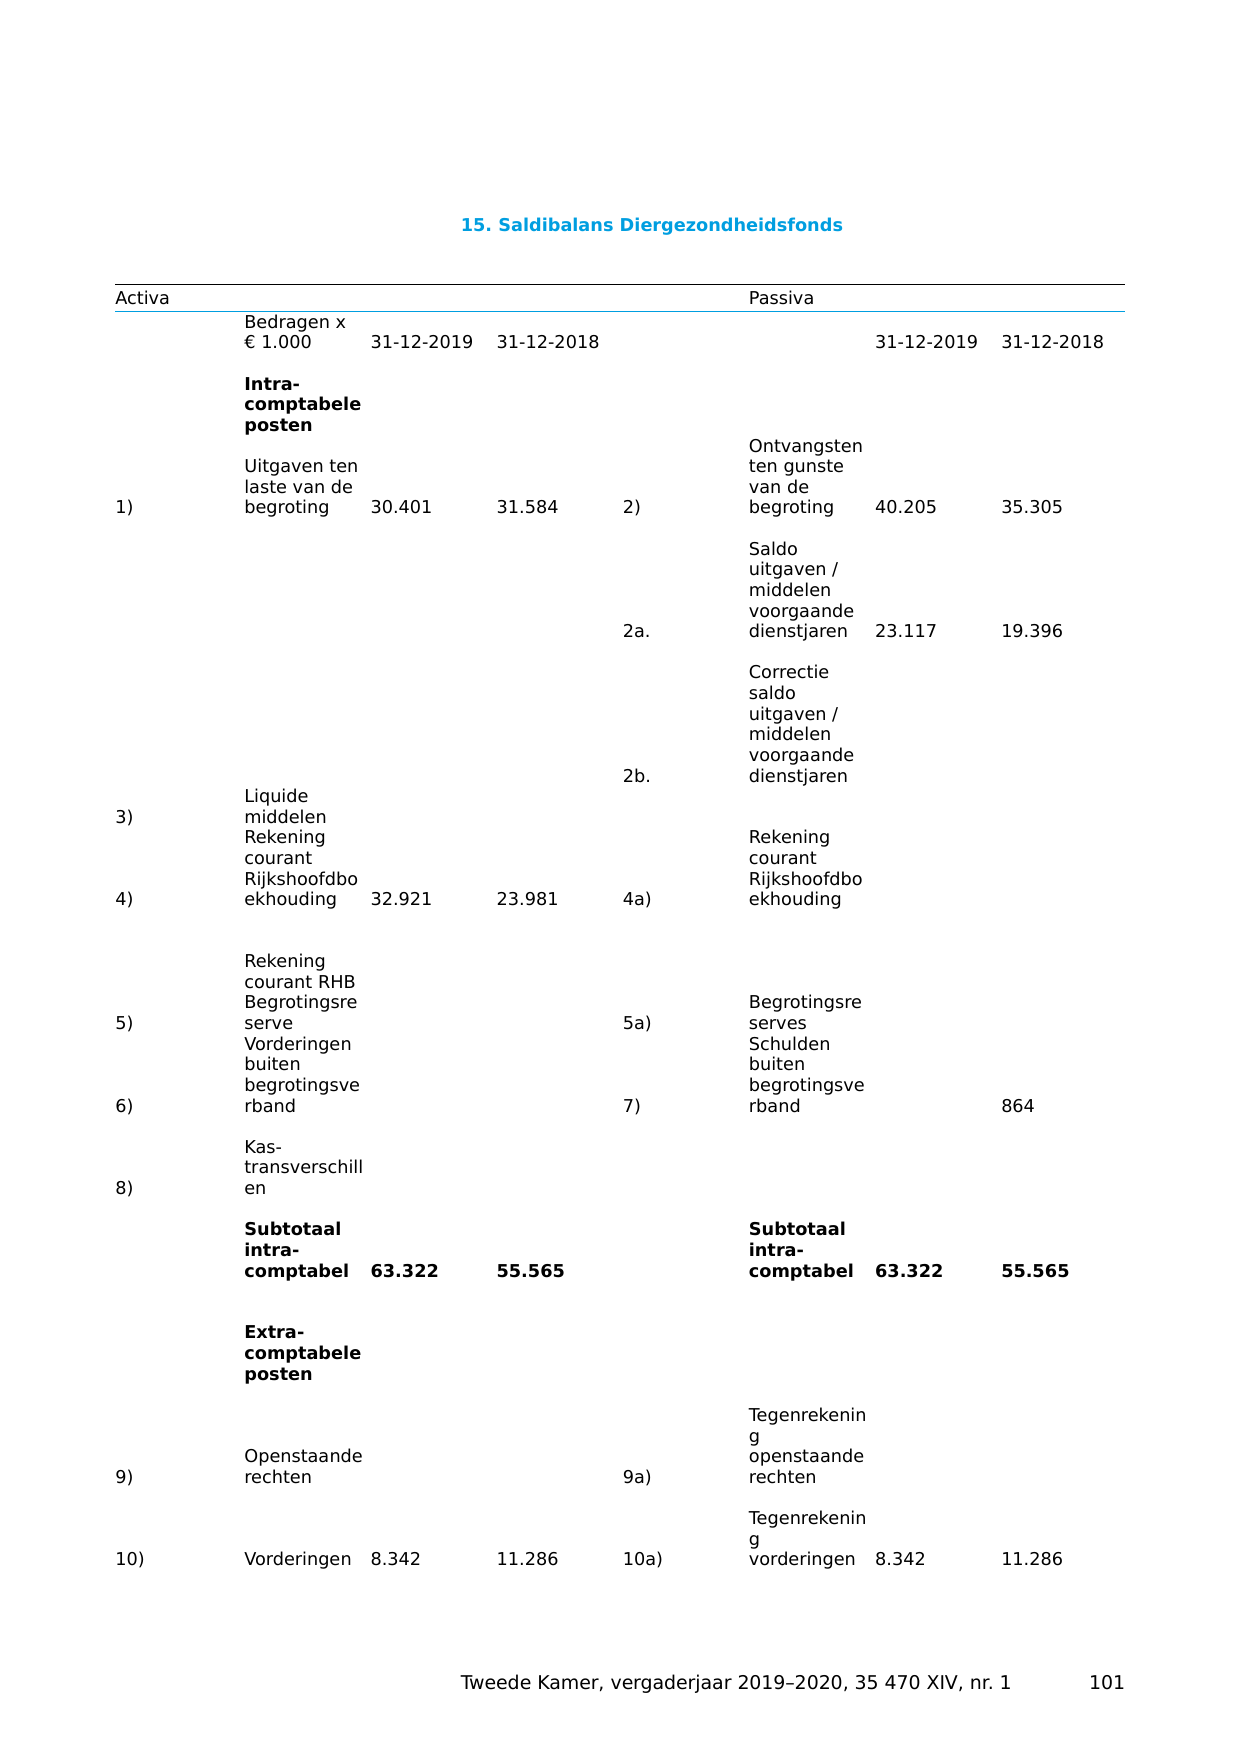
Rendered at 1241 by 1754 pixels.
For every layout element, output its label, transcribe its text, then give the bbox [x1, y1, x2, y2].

table_cell [368, 1323, 493, 1384]
table_cell Passiva [746, 285, 872, 311]
table_cell [620, 285, 746, 311]
table_cell [368, 931, 493, 951]
table_cell [241, 642, 367, 662]
table_cell [241, 1384, 367, 1405]
table_cell [368, 1570, 493, 1591]
table_cell [115, 642, 241, 662]
table_cell [115, 1488, 241, 1508]
table_cell [998, 1116, 1125, 1137]
table_cell [494, 786, 620, 827]
table_cell [620, 1137, 746, 1199]
table_cell [872, 828, 998, 910]
table_cell [872, 1116, 998, 1137]
table_cell [115, 1116, 241, 1137]
table_cell [494, 1116, 620, 1137]
table_cell [620, 1219, 746, 1281]
table_cell [115, 1570, 241, 1591]
table_cell [746, 910, 872, 931]
table_cell [494, 1281, 620, 1302]
table_cell 63.322 [872, 1219, 998, 1281]
table_cell [998, 1137, 1125, 1199]
table_cell [494, 1323, 620, 1384]
table_cell 55.565 [998, 1219, 1125, 1281]
table_cell [620, 1323, 746, 1384]
table_cell [746, 1199, 872, 1219]
table_cell Vorderingen [241, 1508, 367, 1570]
table_cell 8.342 [872, 1508, 998, 1570]
table_cell [241, 285, 367, 311]
table_cell 23.981 [494, 828, 620, 910]
table_cell Subtotaal intra-comptabel [241, 1219, 367, 1281]
table_cell [746, 1116, 872, 1137]
table_cell Bedragen x € 1.000 [241, 312, 367, 353]
table_cell [368, 374, 493, 436]
table_cell [620, 910, 746, 931]
table_cell [872, 1488, 998, 1508]
table_cell [872, 1591, 998, 1611]
table_cell [620, 312, 746, 353]
table_cell [746, 1137, 872, 1199]
table_cell [368, 1034, 493, 1116]
table_cell [746, 642, 872, 662]
table_cell [494, 1137, 620, 1199]
table_cell [998, 1323, 1125, 1384]
table_cell [998, 1302, 1125, 1322]
table_cell [872, 1570, 998, 1591]
table_cell 63.322 [368, 1219, 493, 1281]
table_cell 31.584 [494, 436, 620, 518]
table_cell Kas-transverschillen [241, 1137, 367, 1199]
table_cell Begrotingsreserves [746, 951, 872, 1034]
table_header Saldibalans Diergezondheidsfonds [115, 259, 1125, 284]
table_cell [115, 931, 241, 951]
table_cell [746, 1384, 872, 1405]
table_cell [998, 374, 1125, 436]
table_cell [241, 1570, 367, 1591]
table_cell [746, 374, 872, 436]
table_cell [241, 539, 367, 642]
table_cell [368, 910, 493, 931]
table_cell [998, 1570, 1125, 1591]
table_cell [368, 1488, 493, 1508]
table_cell [241, 931, 367, 951]
table_cell [620, 518, 746, 539]
table_cell 32.921 [368, 828, 493, 910]
table_cell [998, 1281, 1125, 1302]
table_cell [494, 910, 620, 931]
table_cell Vorderingen buiten begrotingsverband [241, 1034, 367, 1116]
table_cell [872, 285, 998, 311]
table_cell [115, 1591, 241, 1611]
table_cell [998, 786, 1125, 827]
table_cell 5) [115, 951, 241, 1034]
table_cell [115, 539, 241, 642]
table_cell [620, 1570, 746, 1591]
table_cell [368, 1137, 493, 1199]
table_cell [872, 1199, 998, 1219]
table_cell 11.286 [998, 1508, 1125, 1570]
table_cell [746, 1570, 872, 1591]
table_cell 2b. [620, 663, 746, 786]
table_cell [494, 374, 620, 436]
table_cell [241, 1302, 367, 1322]
table_cell 6) [115, 1034, 241, 1116]
table_cell 2a. [620, 539, 746, 642]
table_cell 1) [115, 436, 241, 518]
table_cell 864 [998, 1034, 1125, 1116]
table_cell [872, 951, 998, 1034]
table_cell Subtotaal intra-comptabel [746, 1219, 872, 1281]
table_cell Rekening courant RHB Begrotingsreserve [241, 951, 367, 1034]
table_cell [998, 951, 1125, 1034]
table_cell [872, 1323, 998, 1384]
table_cell [368, 951, 493, 1034]
table_cell [494, 931, 620, 951]
table_cell [620, 1384, 746, 1405]
table_cell [620, 931, 746, 951]
table_cell [872, 642, 998, 662]
table_cell [746, 312, 872, 353]
table_cell Tegenrekening openstaande rechten [746, 1405, 872, 1487]
table_cell [115, 1384, 241, 1405]
table_cell 40.205 [872, 436, 998, 518]
table_cell [494, 539, 620, 642]
table_cell Correctie saldo uitgaven / middelen voorgaande dienstjaren [746, 663, 872, 786]
table_cell [872, 374, 998, 436]
table_cell [368, 1591, 493, 1611]
table_cell 10) [115, 1508, 241, 1570]
table_cell [746, 518, 872, 539]
table_cell [998, 285, 1125, 311]
table_cell [620, 642, 746, 662]
table_cell 4) [115, 828, 241, 910]
table_cell [241, 1199, 367, 1219]
table_cell [368, 285, 493, 311]
table_cell [494, 1570, 620, 1591]
table_cell [368, 1281, 493, 1302]
table_cell [241, 353, 367, 374]
table_cell [494, 1384, 620, 1405]
table_cell Activa [115, 285, 241, 311]
table_cell [620, 1116, 746, 1137]
table_cell 31-12-2019 [872, 312, 998, 353]
table_cell [998, 910, 1125, 931]
table_cell [494, 518, 620, 539]
table_cell [746, 786, 872, 827]
table_cell Extra-comptabele posten [241, 1323, 367, 1384]
table_cell 10a) [620, 1508, 746, 1570]
table_cell [872, 1405, 998, 1487]
table_cell [241, 1116, 367, 1137]
table_cell [998, 518, 1125, 539]
table_cell 35.305 [998, 436, 1125, 518]
table_cell [368, 1302, 493, 1322]
table_cell [115, 1323, 241, 1384]
table_cell [746, 1302, 872, 1322]
table_cell [872, 931, 998, 951]
table_cell [872, 1302, 998, 1322]
table_cell 23.117 [872, 539, 998, 642]
table_cell [998, 1488, 1125, 1508]
table_cell Openstaande rechten [241, 1405, 367, 1487]
table_cell [494, 1199, 620, 1219]
table_cell [368, 353, 493, 374]
table_cell [368, 786, 493, 827]
table_cell [998, 663, 1125, 786]
table_cell 9) [115, 1405, 241, 1487]
table_cell [746, 1323, 872, 1384]
table_cell [494, 951, 620, 1034]
table_cell 55.565 [494, 1219, 620, 1281]
table_cell [998, 1199, 1125, 1219]
table_cell [241, 910, 367, 931]
table_cell Rekening courant Rijkshoofdboekhouding [746, 828, 872, 910]
table_cell Ontvangsten ten gunste van de begroting [746, 436, 872, 518]
table_cell [620, 1302, 746, 1322]
table_cell [368, 1199, 493, 1219]
table_cell 8.342 [368, 1508, 493, 1570]
table_cell [746, 931, 872, 951]
table_cell [494, 1302, 620, 1322]
table_cell [998, 1405, 1125, 1487]
table_cell [998, 828, 1125, 910]
table_cell [368, 663, 493, 786]
table_cell [241, 1591, 367, 1611]
table_cell [620, 1591, 746, 1611]
table_cell 8) [115, 1137, 241, 1199]
table_cell [241, 1488, 367, 1508]
table_cell [494, 663, 620, 786]
table_cell [115, 1199, 241, 1219]
table_cell [998, 642, 1125, 662]
table_cell Rekening courant Rijkshoofdboekhouding [241, 828, 367, 910]
table_cell 3) [115, 786, 241, 827]
table_cell [872, 910, 998, 931]
table_cell [998, 1591, 1125, 1611]
table_cell [115, 1281, 241, 1302]
table_cell [115, 1302, 241, 1322]
table_cell [872, 786, 998, 827]
table_cell [241, 1281, 367, 1302]
title 15. Saldibalans Diergezondheidsfonds [461, 213, 1125, 236]
table_cell 2) [620, 436, 746, 518]
table_cell Uitgaven ten laste van de begroting [241, 436, 367, 518]
table_cell 7) [620, 1034, 746, 1116]
table_cell [494, 1591, 620, 1611]
table_cell [620, 353, 746, 374]
table_cell [115, 663, 241, 786]
table_cell [368, 518, 493, 539]
table_cell [620, 1199, 746, 1219]
table_cell Tegenrekening vorderingen [746, 1508, 872, 1570]
table_cell 19.396 [998, 539, 1125, 642]
table_cell [620, 374, 746, 436]
table_cell Saldo uitgaven / middelen voorgaande dienstjaren [746, 539, 872, 642]
table_cell [494, 642, 620, 662]
table_cell 31-12-2018 [998, 312, 1125, 353]
table_cell [494, 1405, 620, 1487]
table_cell [872, 663, 998, 786]
table_cell [368, 1384, 493, 1405]
table_cell [872, 1384, 998, 1405]
table_cell Schulden buiten begrotingsverband [746, 1034, 872, 1116]
table_cell 30.401 [368, 436, 493, 518]
table_cell [746, 1591, 872, 1611]
table_cell [872, 1137, 998, 1199]
table_cell [494, 1034, 620, 1116]
table_cell [494, 1488, 620, 1508]
table_cell [115, 518, 241, 539]
table_cell 31-12-2019 [368, 312, 493, 353]
table_cell [115, 910, 241, 931]
table_cell [241, 663, 367, 786]
table_cell [368, 1116, 493, 1137]
table_cell [115, 353, 241, 374]
table_cell [115, 374, 241, 436]
table_cell 4a) [620, 828, 746, 910]
table_cell [872, 518, 998, 539]
table_cell [115, 312, 241, 353]
table_cell [998, 1384, 1125, 1405]
table_cell [872, 1034, 998, 1116]
table_cell [620, 1281, 746, 1302]
table_cell 11.286 [494, 1508, 620, 1570]
table_cell [368, 539, 493, 642]
table_cell [746, 353, 872, 374]
table_cell [872, 1281, 998, 1302]
table_cell [620, 786, 746, 827]
table_cell [494, 353, 620, 374]
table_cell 31-12-2018 [494, 312, 620, 353]
table_cell [620, 1488, 746, 1508]
table_cell [494, 285, 620, 311]
table_cell [746, 1488, 872, 1508]
table_cell Intra-comptabele posten [241, 374, 367, 436]
table_cell 9a) [620, 1405, 746, 1487]
table_cell [998, 353, 1125, 374]
table_cell [241, 518, 367, 539]
table_cell Liquide middelen [241, 786, 367, 827]
table_cell [746, 1281, 872, 1302]
table_cell [368, 1405, 493, 1487]
table_cell [872, 353, 998, 374]
table_cell [998, 931, 1125, 951]
table_cell [368, 642, 493, 662]
table_cell [115, 1219, 241, 1281]
table_cell 5a) [620, 951, 746, 1034]
